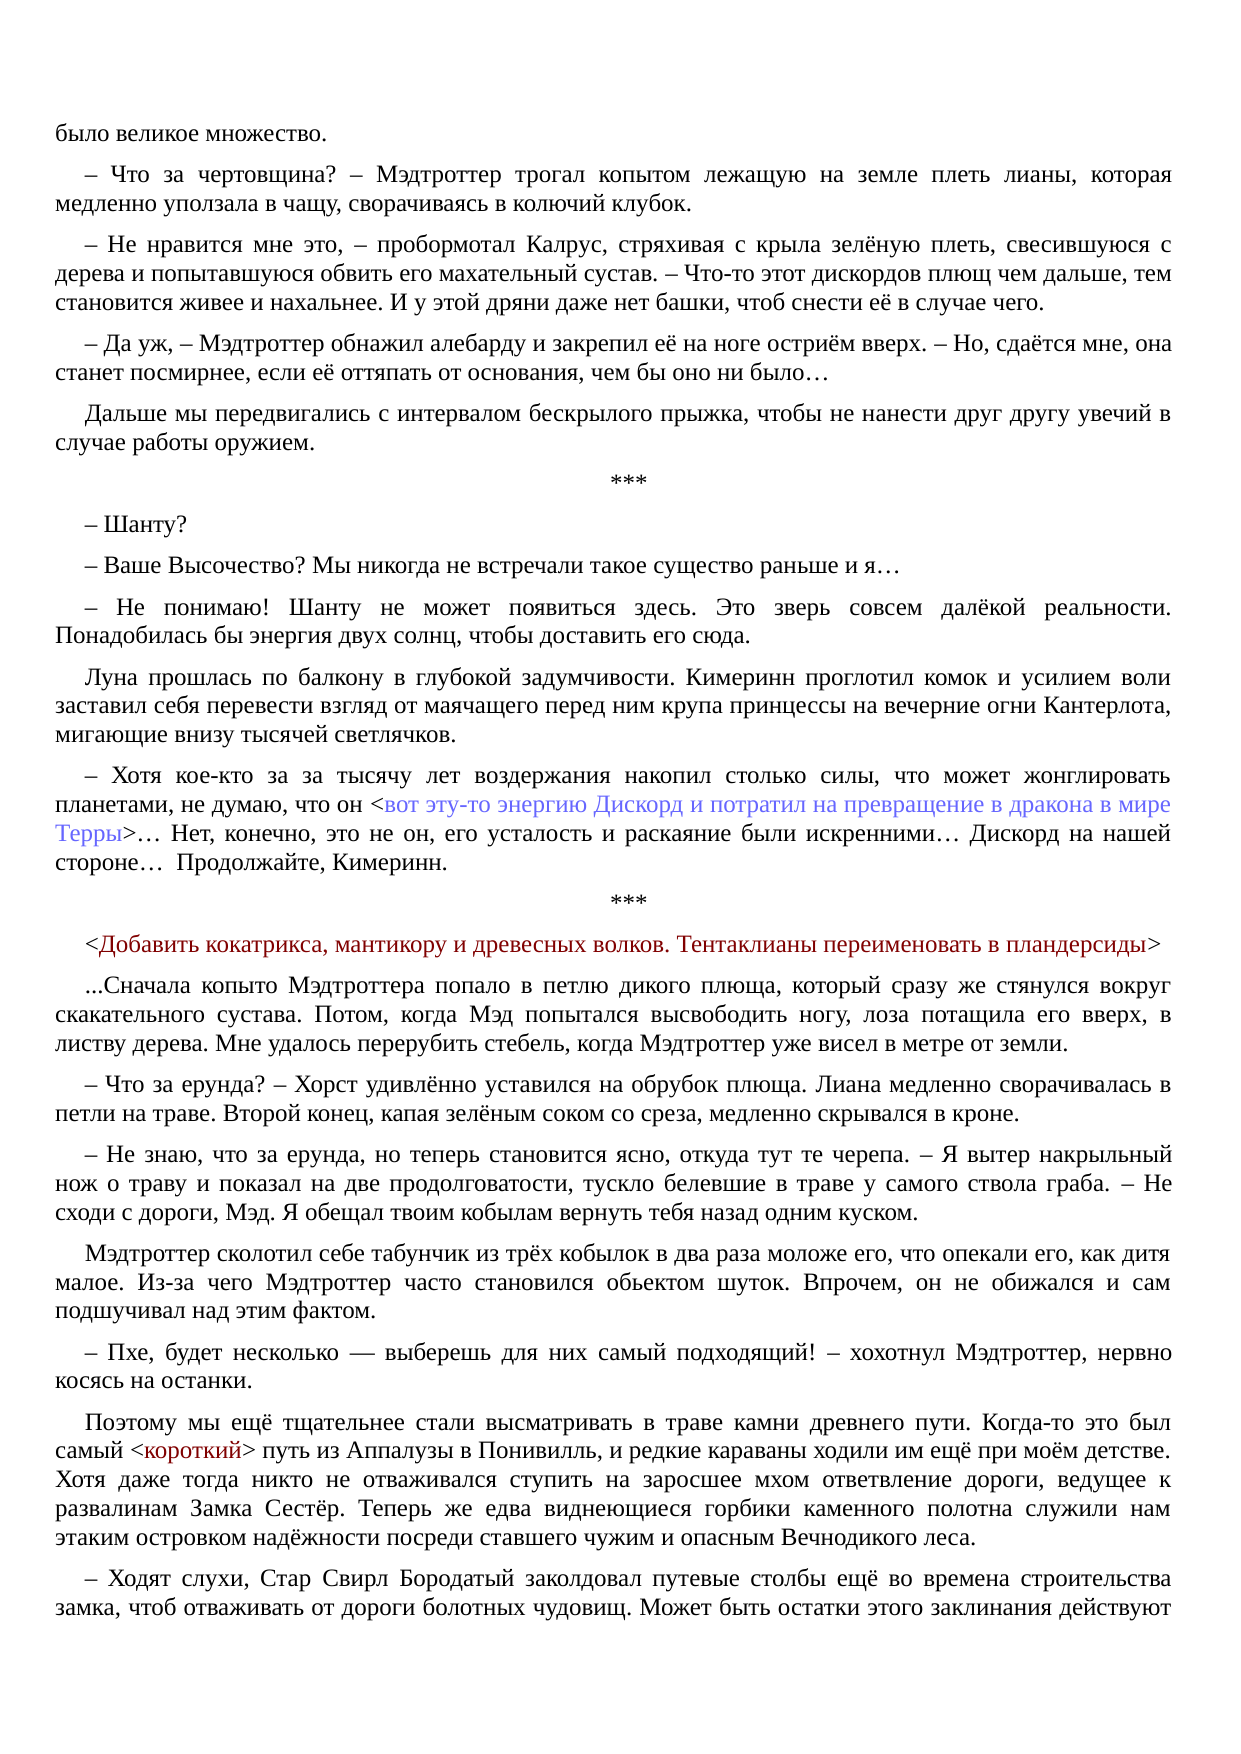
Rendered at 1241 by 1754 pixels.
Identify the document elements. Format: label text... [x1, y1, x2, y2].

text – Да уж, – Мэдтроттер обнажил алебарду и закрепил её на ноге остриём вверх. – Но, сдаётся мне, она станет посмирнее, если её оттяпать от основания, чем бы оно ни было… [55, 328, 1172, 386]
text *** [55, 468, 1172, 497]
text Дальше мы передвигались с интервалом бескрылого прыжка, чтобы не нанести друг другу увечий в случае работы оружием. [55, 398, 1172, 456]
text – Пхе, будет несколько — выберешь для них самый подходящий! – хохотнул Мэдтроттер, нервно косясь на останки. [55, 1337, 1172, 1394]
text – Ходят слухи, Стар Cвирл Бородатый заколдовал путевые столбы ещё во времена строительства замка, чтоб отваживать от дороги болотных чудовищ. Может быть остатки этого заклинания действуют [55, 1563, 1172, 1621]
text – Что за чертовщина? – Мэдтроттер трогал копытом лежащую на земле плеть лианы, которая медленно уползала в чащу, сворачиваясь в колючий клубок. [55, 159, 1172, 217]
text – Шанту? [55, 509, 1172, 538]
text – Что за ерунда? – Хорст удивлённо уставился на обрубок плюща. Лиана медленно сворачивалась в петли на траве. Второй конец, капая зелёным соком со среза, медленно скрывался в кроне. [55, 1069, 1172, 1127]
text Мэдтроттер сколотил себе табунчик из трёх кобылок в два раза моложе его, что опекали его, как дитя малое. Из-за чего Мэдтроттер часто становился обьектом шуток. Впрочем, он не обижался и сам подшучивал над этим фактом. [55, 1238, 1172, 1324]
text <Добавить кокатрикса, мантикору и древесных волков. Тентаклианы переименовать в пландерсиды> [55, 929, 1172, 958]
text – Хотя кое-кто за за тысячу лет воздержания накопил столько силы, что может жонглировать планетами, не думаю, что он <вот эту-то энергию Дискорд и потратил на превращение в дракона в мире Терры>… Нет, конечно, это не он, его усталость и раскаяние были искренними… Дискорд на нашей стороне… Продолжайте, Кимеринн. [55, 761, 1172, 876]
text – Не знаю, что за ерунда, но теперь становится ясно, откуда тут те черепа. – Я вытер накрыльный нож о траву и показал на две продолговатости, тускло белевшие в траве у самого ствола граба. – Не сходи с дороги, Мэд. Я обещал твоим кобылам вернуть тебя назад одним куском. [55, 1139, 1172, 1226]
text было великое множество. [55, 118, 1172, 147]
text – Не нравится мне это, – пробормотал Калрус, стряхивая с крыла зелёную плеть, свесившуюся с дерева и попытавшуюся обвить его махательный сустав. – Что-то этот дискордов плющ чем дальше, тем становится живее и нахальнее. И у этой дряни даже нет башки, чтоб снести её в случае чего. [55, 229, 1172, 316]
text – Ваше Высочество? Мы никогда не встречали такое существо раньше и я… [55, 551, 1172, 579]
text Поэтому мы ещё тщательнее стали высматривать в траве камни древнего пути. Когда-то это был самый <короткий> путь из Аппалузы в Понивилль, и редкие караваны ходили им ещё при моём детстве. Хотя даже тогда никто не отваживался ступить на заросшее мхом ответвление дороги, ведущее к развалинам Замка Сестёр. Теперь же едва виднеющиеся горбики каменного полотна служили нам этаким островком надёжности посреди ставшего чужим и опасным Вечнодикого леса. [55, 1407, 1172, 1551]
text – Не понимаю! Шанту не может появиться здесь. Это зверь совсем далёкой реальности. Понадобилась бы энергия двух солнц, чтобы доставить его сюда. [55, 592, 1172, 649]
text ...Сначала копыто Мэдтроттера попало в петлю дикого плюща, который сразу же стянулся вокруг скакательного сустава. Потом, когда Мэд попытался высвободить ногу, лоза потащила его вверх, в листву дерева. Мне удалось перерубить стебель, когда Мэдтроттер уже висел в метре от земли. [55, 971, 1172, 1057]
text Луна прошлась по балкону в глубокой задумчивости. Кимеринн проглотил комок и усилием воли заставил себя перевести взгляд от маячащего перед ним крупа принцессы на вечерние огни Кантерлота, мигающие внизу тысячей светлячков. [55, 662, 1172, 748]
text *** [55, 888, 1172, 917]
